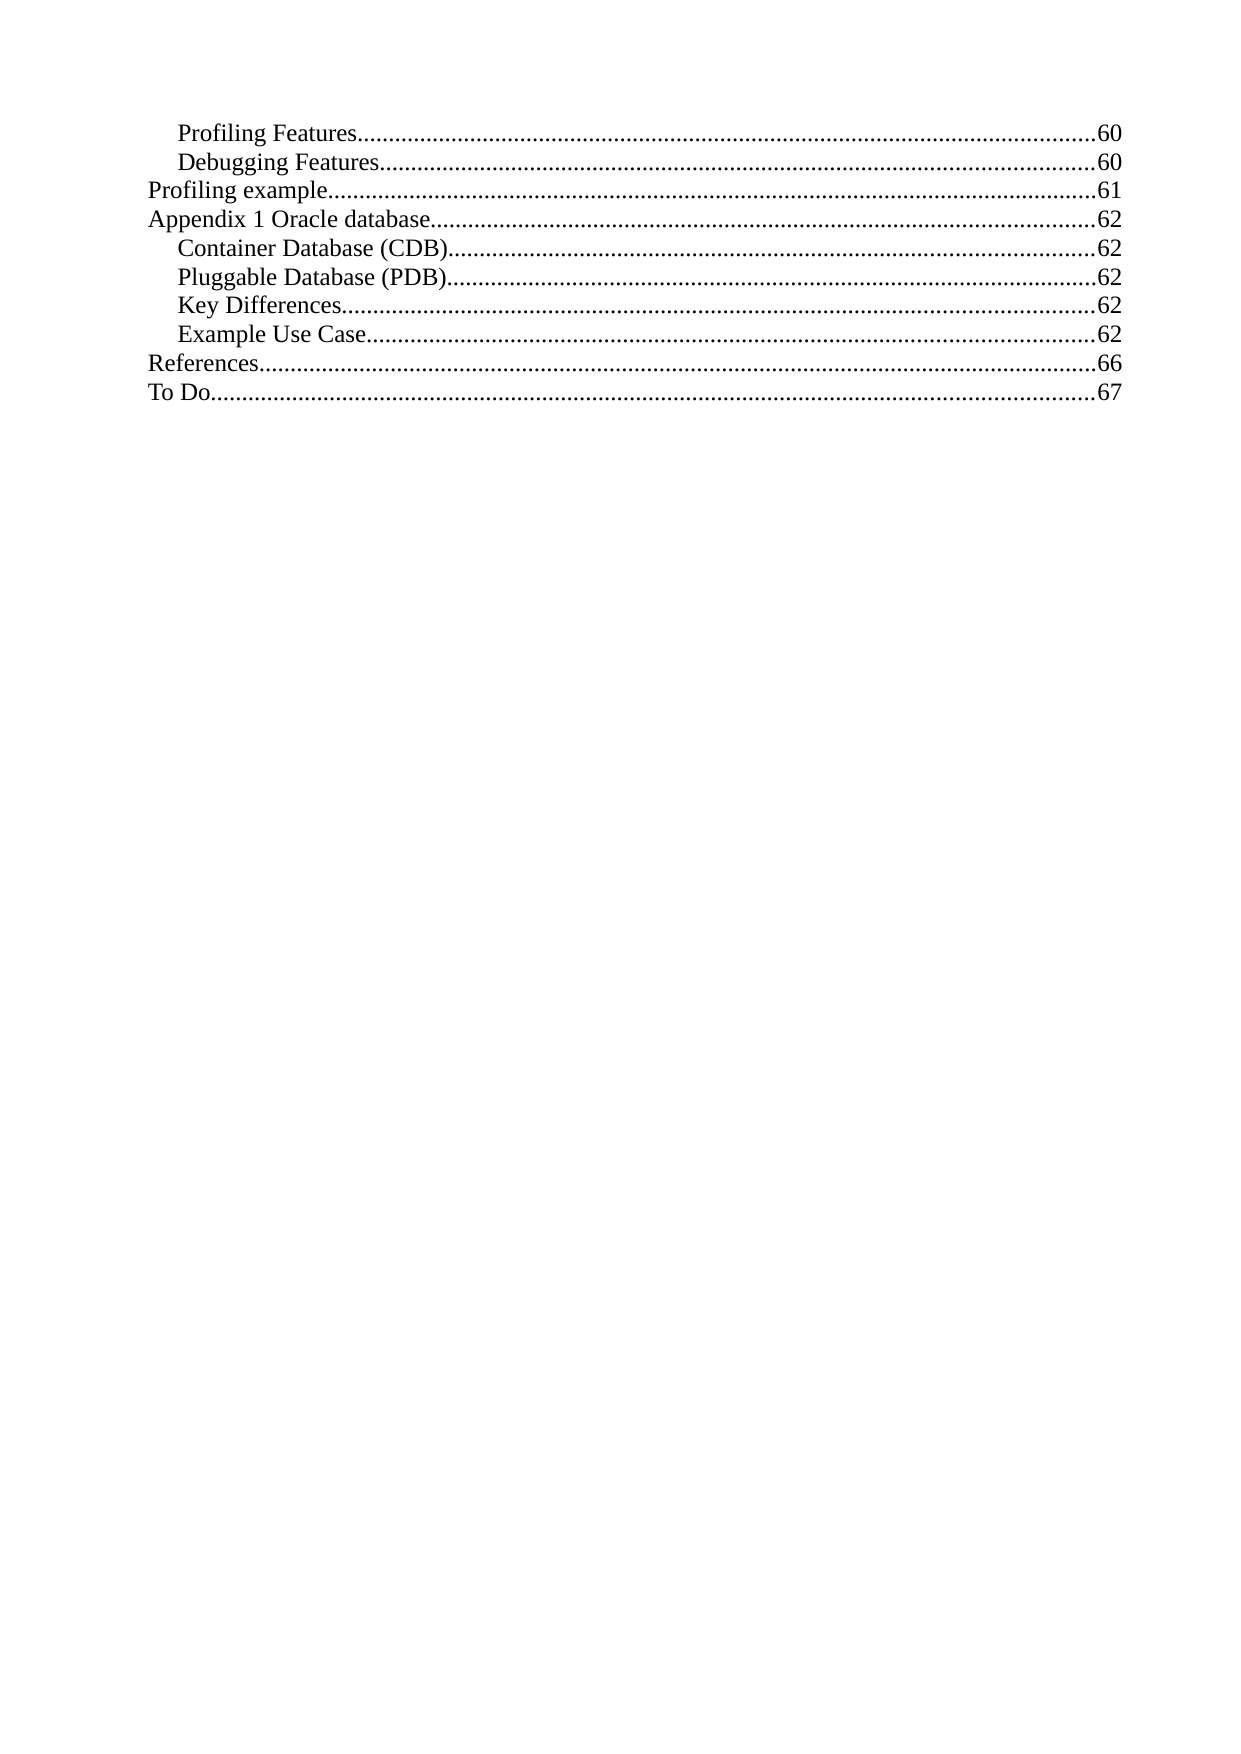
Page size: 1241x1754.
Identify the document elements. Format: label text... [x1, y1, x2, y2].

text Pluggable Database (PDB) 62 [177, 262, 1122, 291]
text To Do 67 [148, 377, 1122, 406]
text Profiling example 61 [148, 176, 1122, 204]
text References 66 [148, 348, 1122, 377]
text Example Use Case 62 [177, 319, 1122, 348]
text Appendix 1 Oracle database 62 [148, 204, 1122, 233]
text Key Differences 62 [177, 291, 1122, 319]
text Profiling Features 60 [177, 118, 1122, 147]
text Debugging Features 60 [177, 147, 1122, 176]
text Container Database (CDB) 62 [177, 233, 1122, 262]
